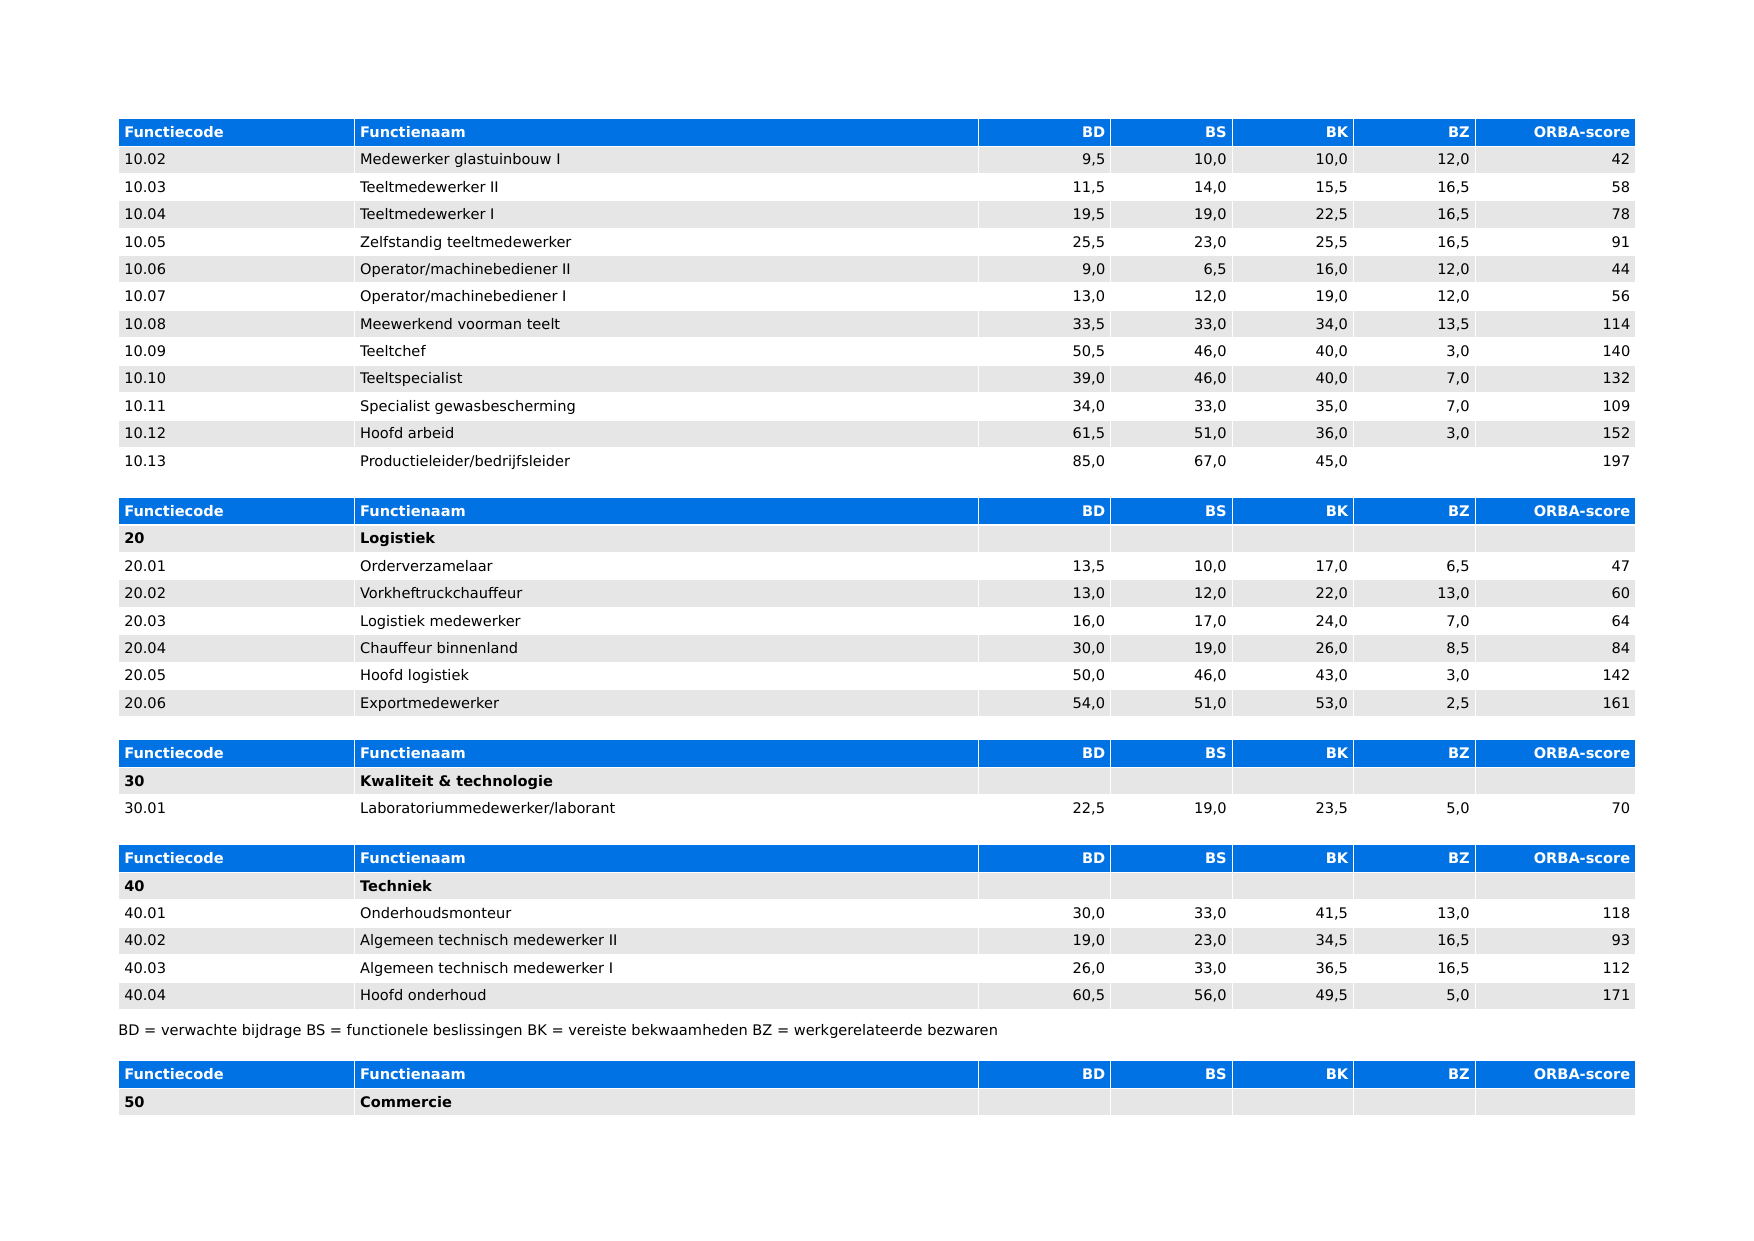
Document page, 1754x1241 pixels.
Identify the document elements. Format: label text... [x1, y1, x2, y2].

table_cell 109 [1476, 393, 1635, 419]
table_cell 64 [1476, 608, 1635, 634]
table_cell 6,5 [1354, 553, 1475, 579]
table_header Functienaam [355, 498, 978, 524]
table_cell 10.09 [119, 338, 354, 365]
table_cell Chauffeur binnenland [355, 635, 978, 662]
table_cell 50 [119, 1089, 354, 1115]
table_cell 22,5 [1233, 201, 1353, 228]
table_cell Teeltmedewerker I [355, 201, 978, 228]
table_header Functiecode [119, 740, 354, 767]
table_header Functienaam [355, 845, 978, 872]
table_cell 35,0 [1233, 393, 1353, 419]
table_cell 10,0 [1111, 147, 1232, 173]
table_cell 12,0 [1111, 284, 1232, 310]
table_cell 10.06 [119, 256, 354, 282]
table_header BK [1233, 1061, 1353, 1088]
table_cell 56,0 [1111, 983, 1232, 1009]
table_cell 140 [1476, 338, 1635, 365]
table_cell Teeltmedewerker II [355, 174, 978, 200]
table_cell 40.03 [119, 955, 354, 981]
table_cell 14,0 [1111, 174, 1232, 200]
table_header ORBA-score [1476, 498, 1635, 524]
table_cell Operator/machinebediener II [355, 256, 978, 282]
table_header BZ [1354, 740, 1475, 767]
table_cell Onderhoudsmonteur [355, 900, 978, 927]
table_cell [1111, 768, 1232, 794]
table_cell 30.01 [119, 795, 354, 821]
table_cell Logistiek medewerker [355, 608, 978, 634]
table_header BZ [1354, 845, 1475, 872]
table_cell 11,5 [979, 174, 1110, 200]
table_cell 39,0 [979, 366, 1110, 392]
table_cell 12,0 [1354, 284, 1475, 310]
table_cell 13,0 [979, 284, 1110, 310]
table_cell 10.08 [119, 311, 354, 337]
table_cell 8,5 [1354, 635, 1475, 662]
table_cell 54,0 [979, 690, 1110, 716]
table_cell 10.03 [119, 174, 354, 200]
table_cell 53,0 [1233, 690, 1353, 716]
table_cell 5,0 [1354, 983, 1475, 1009]
table_cell 12,0 [1354, 147, 1475, 173]
table_header BS [1111, 119, 1232, 146]
table_cell 34,0 [1233, 311, 1353, 337]
table_header Functienaam [355, 119, 978, 146]
table_cell 16,5 [1354, 229, 1475, 255]
table_cell 20.02 [119, 580, 354, 607]
table_cell 10.04 [119, 201, 354, 228]
table_header BZ [1354, 498, 1475, 524]
table_cell 20.03 [119, 608, 354, 634]
table_cell 9,5 [979, 147, 1110, 173]
table_header ORBA-score [1476, 845, 1635, 872]
table_cell Productieleider/bedrijfsleider [355, 448, 978, 474]
table_cell [1476, 1089, 1635, 1115]
table_cell [979, 526, 1110, 552]
table_cell 33,0 [1111, 393, 1232, 419]
table_cell 20 [119, 526, 354, 552]
table_header BD [979, 845, 1110, 872]
table_cell 40.01 [119, 900, 354, 927]
table_cell [1111, 526, 1232, 552]
table_cell 19,0 [1111, 635, 1232, 662]
table_cell 40 [119, 873, 354, 899]
table_cell [1476, 526, 1635, 552]
table_header BD [979, 740, 1110, 767]
table_cell 152 [1476, 421, 1635, 447]
table_cell 10.11 [119, 393, 354, 419]
table_cell [979, 768, 1110, 794]
table_cell 78 [1476, 201, 1635, 228]
table_cell 36,5 [1233, 955, 1353, 981]
table_header BK [1233, 119, 1353, 146]
table_header BZ [1354, 119, 1475, 146]
table_cell 17,0 [1233, 553, 1353, 579]
table_cell Laboratoriummedewerker/laborant [355, 795, 978, 821]
table_header BZ [1354, 1061, 1475, 1088]
table_cell 70 [1476, 795, 1635, 821]
table_cell 26,0 [979, 955, 1110, 981]
table_cell Meewerkend voorman teelt [355, 311, 978, 337]
table_cell [1233, 1089, 1353, 1115]
table_cell 93 [1476, 928, 1635, 954]
table_cell Hoofd arbeid [355, 421, 978, 447]
table_cell 40,0 [1233, 366, 1353, 392]
table_cell 61,5 [979, 421, 1110, 447]
table_cell BD = verwachte bijdrage BS = functionele beslissingen BK = vereiste bekwaamheden BZ = werkgerelateerde bezwaren [118, 1010, 1636, 1038]
table_cell 30,0 [979, 900, 1110, 927]
table_cell 50,0 [979, 663, 1110, 689]
table_cell Medewerker glastuinbouw I [355, 147, 978, 173]
table_cell Teeltchef [355, 338, 978, 365]
table_cell 33,0 [1111, 311, 1232, 337]
table_header Functienaam [355, 1061, 978, 1088]
table_cell 10.07 [119, 284, 354, 310]
table_header BS [1111, 498, 1232, 524]
table_cell 20.06 [119, 690, 354, 716]
table_cell 10.05 [119, 229, 354, 255]
table_cell 20.05 [119, 663, 354, 689]
table_cell 13,0 [1354, 900, 1475, 927]
table_cell 19,5 [979, 201, 1110, 228]
table_cell 5,0 [1354, 795, 1475, 821]
table_header Functiecode [119, 498, 354, 524]
table_cell Hoofd onderhoud [355, 983, 978, 1009]
table_cell 6,5 [1111, 256, 1232, 282]
table_cell 67,0 [1111, 448, 1232, 474]
table_cell 34,0 [979, 393, 1110, 419]
table_cell 171 [1476, 983, 1635, 1009]
table_cell 3,0 [1354, 421, 1475, 447]
table_header BS [1111, 1061, 1232, 1088]
table_cell 40.02 [119, 928, 354, 954]
table_cell 23,5 [1233, 795, 1353, 821]
table_cell 30,0 [979, 635, 1110, 662]
table_cell 58 [1476, 174, 1635, 200]
table_cell 60 [1476, 580, 1635, 607]
table_cell 30 [119, 768, 354, 794]
table_cell 3,0 [1354, 338, 1475, 365]
table_cell [1233, 768, 1353, 794]
table_cell 12,0 [1354, 256, 1475, 282]
table_cell 91 [1476, 229, 1635, 255]
table_cell 85,0 [979, 448, 1110, 474]
table_header BD [979, 1061, 1110, 1088]
table_cell [1354, 526, 1475, 552]
table_cell 40.04 [119, 983, 354, 1009]
table_cell 50,5 [979, 338, 1110, 365]
table_cell 12,0 [1111, 580, 1232, 607]
table_cell 10,0 [1233, 147, 1353, 173]
table_cell 42 [1476, 147, 1635, 173]
table_header BS [1111, 740, 1232, 767]
table_cell 43,0 [1233, 663, 1353, 689]
table_cell Operator/machinebediener I [355, 284, 978, 310]
table_cell 10.02 [119, 147, 354, 173]
table_header ORBA-score [1476, 740, 1635, 767]
table_cell Exportmedewerker [355, 690, 978, 716]
table_cell 51,0 [1111, 421, 1232, 447]
table_header BD [979, 498, 1110, 524]
table_cell 7,0 [1354, 608, 1475, 634]
table_cell [1111, 873, 1232, 899]
table_cell 46,0 [1111, 338, 1232, 365]
table_cell 16,5 [1354, 955, 1475, 981]
table_cell Specialist gewasbescherming [355, 393, 978, 419]
table_cell 7,0 [1354, 393, 1475, 419]
table_cell [1354, 448, 1475, 474]
table_cell 20.04 [119, 635, 354, 662]
table_cell 197 [1476, 448, 1635, 474]
table_header BS [1111, 845, 1232, 872]
table_cell 13,0 [979, 580, 1110, 607]
table_header BK [1233, 740, 1353, 767]
table_cell 16,5 [1354, 928, 1475, 954]
table_header Functiecode [119, 1061, 354, 1088]
table_cell Orderverzamelaar [355, 553, 978, 579]
table_cell 33,5 [979, 311, 1110, 337]
table_cell Vorkheftruckchauffeur [355, 580, 978, 607]
table_cell 46,0 [1111, 366, 1232, 392]
table_cell 13,5 [979, 553, 1110, 579]
table_cell [1354, 768, 1475, 794]
table_cell [1354, 1089, 1475, 1115]
table_cell 26,0 [1233, 635, 1353, 662]
table_cell 23,0 [1111, 229, 1232, 255]
table_cell Algemeen technisch medewerker I [355, 955, 978, 981]
table_cell Logistiek [355, 526, 978, 552]
table_cell 114 [1476, 311, 1635, 337]
table_cell 10.10 [119, 366, 354, 392]
table_cell Teeltspecialist [355, 366, 978, 392]
table_cell 10,0 [1111, 553, 1232, 579]
table_cell Techniek [355, 873, 978, 899]
table_cell [1111, 1089, 1232, 1115]
table_cell 16,0 [979, 608, 1110, 634]
table_header ORBA-score [1476, 1061, 1635, 1088]
table_cell 33,0 [1111, 900, 1232, 927]
table_cell 3,0 [1354, 663, 1475, 689]
table_cell [1476, 873, 1635, 899]
table_cell Commercie [355, 1089, 978, 1115]
table_cell 7,0 [1354, 366, 1475, 392]
table_cell 15,5 [1233, 174, 1353, 200]
table_cell 46,0 [1111, 663, 1232, 689]
table_cell 13,0 [1354, 580, 1475, 607]
table_cell 19,0 [1111, 201, 1232, 228]
table_cell 49,5 [1233, 983, 1353, 1009]
table_cell [1354, 873, 1475, 899]
table_header BK [1233, 498, 1353, 524]
table_cell 19,0 [1233, 284, 1353, 310]
table_cell 16,5 [1354, 174, 1475, 200]
table_cell 44 [1476, 256, 1635, 282]
table_header BK [1233, 845, 1353, 872]
table_cell 161 [1476, 690, 1635, 716]
table_cell 142 [1476, 663, 1635, 689]
table_cell 10.13 [119, 448, 354, 474]
table_cell [1233, 873, 1353, 899]
table_cell [979, 873, 1110, 899]
table_cell 112 [1476, 955, 1635, 981]
table_cell 118 [1476, 900, 1635, 927]
table_cell 25,5 [1233, 229, 1353, 255]
table_cell [1233, 526, 1353, 552]
table_cell 84 [1476, 635, 1635, 662]
table_cell 16,0 [1233, 256, 1353, 282]
table_cell 10.12 [119, 421, 354, 447]
table_cell 45,0 [1233, 448, 1353, 474]
table_header Functienaam [355, 740, 978, 767]
table_cell [1476, 768, 1635, 794]
table_cell Hoofd logistiek [355, 663, 978, 689]
table_cell 19,0 [979, 928, 1110, 954]
table_cell 41,5 [1233, 900, 1353, 927]
table_cell 132 [1476, 366, 1635, 392]
table_cell 20.01 [119, 553, 354, 579]
table_cell 47 [1476, 553, 1635, 579]
table_cell 34,5 [1233, 928, 1353, 954]
table_cell 23,0 [1111, 928, 1232, 954]
table_cell 24,0 [1233, 608, 1353, 634]
table_cell 2,5 [1354, 690, 1475, 716]
table_cell Zelfstandig teeltmedewerker [355, 229, 978, 255]
table_cell [979, 1089, 1110, 1115]
table_cell 60,5 [979, 983, 1110, 1009]
table_header ORBA-score [1476, 119, 1635, 146]
table_cell 13,5 [1354, 311, 1475, 337]
table_cell 33,0 [1111, 955, 1232, 981]
table_cell 22,5 [979, 795, 1110, 821]
table_cell Kwaliteit & technologie [355, 768, 978, 794]
table_header Functiecode [119, 119, 354, 146]
table_cell 22,0 [1233, 580, 1353, 607]
table_header Functiecode [119, 845, 354, 872]
table_cell 56 [1476, 284, 1635, 310]
table_cell 25,5 [979, 229, 1110, 255]
table_cell 36,0 [1233, 421, 1353, 447]
table_header BD [979, 119, 1110, 146]
table_cell 16,5 [1354, 201, 1475, 228]
table_cell Algemeen technisch medewerker II [355, 928, 978, 954]
table_cell 9,0 [979, 256, 1110, 282]
table_cell 51,0 [1111, 690, 1232, 716]
table_cell 40,0 [1233, 338, 1353, 365]
table_cell 17,0 [1111, 608, 1232, 634]
table_cell 19,0 [1111, 795, 1232, 821]
